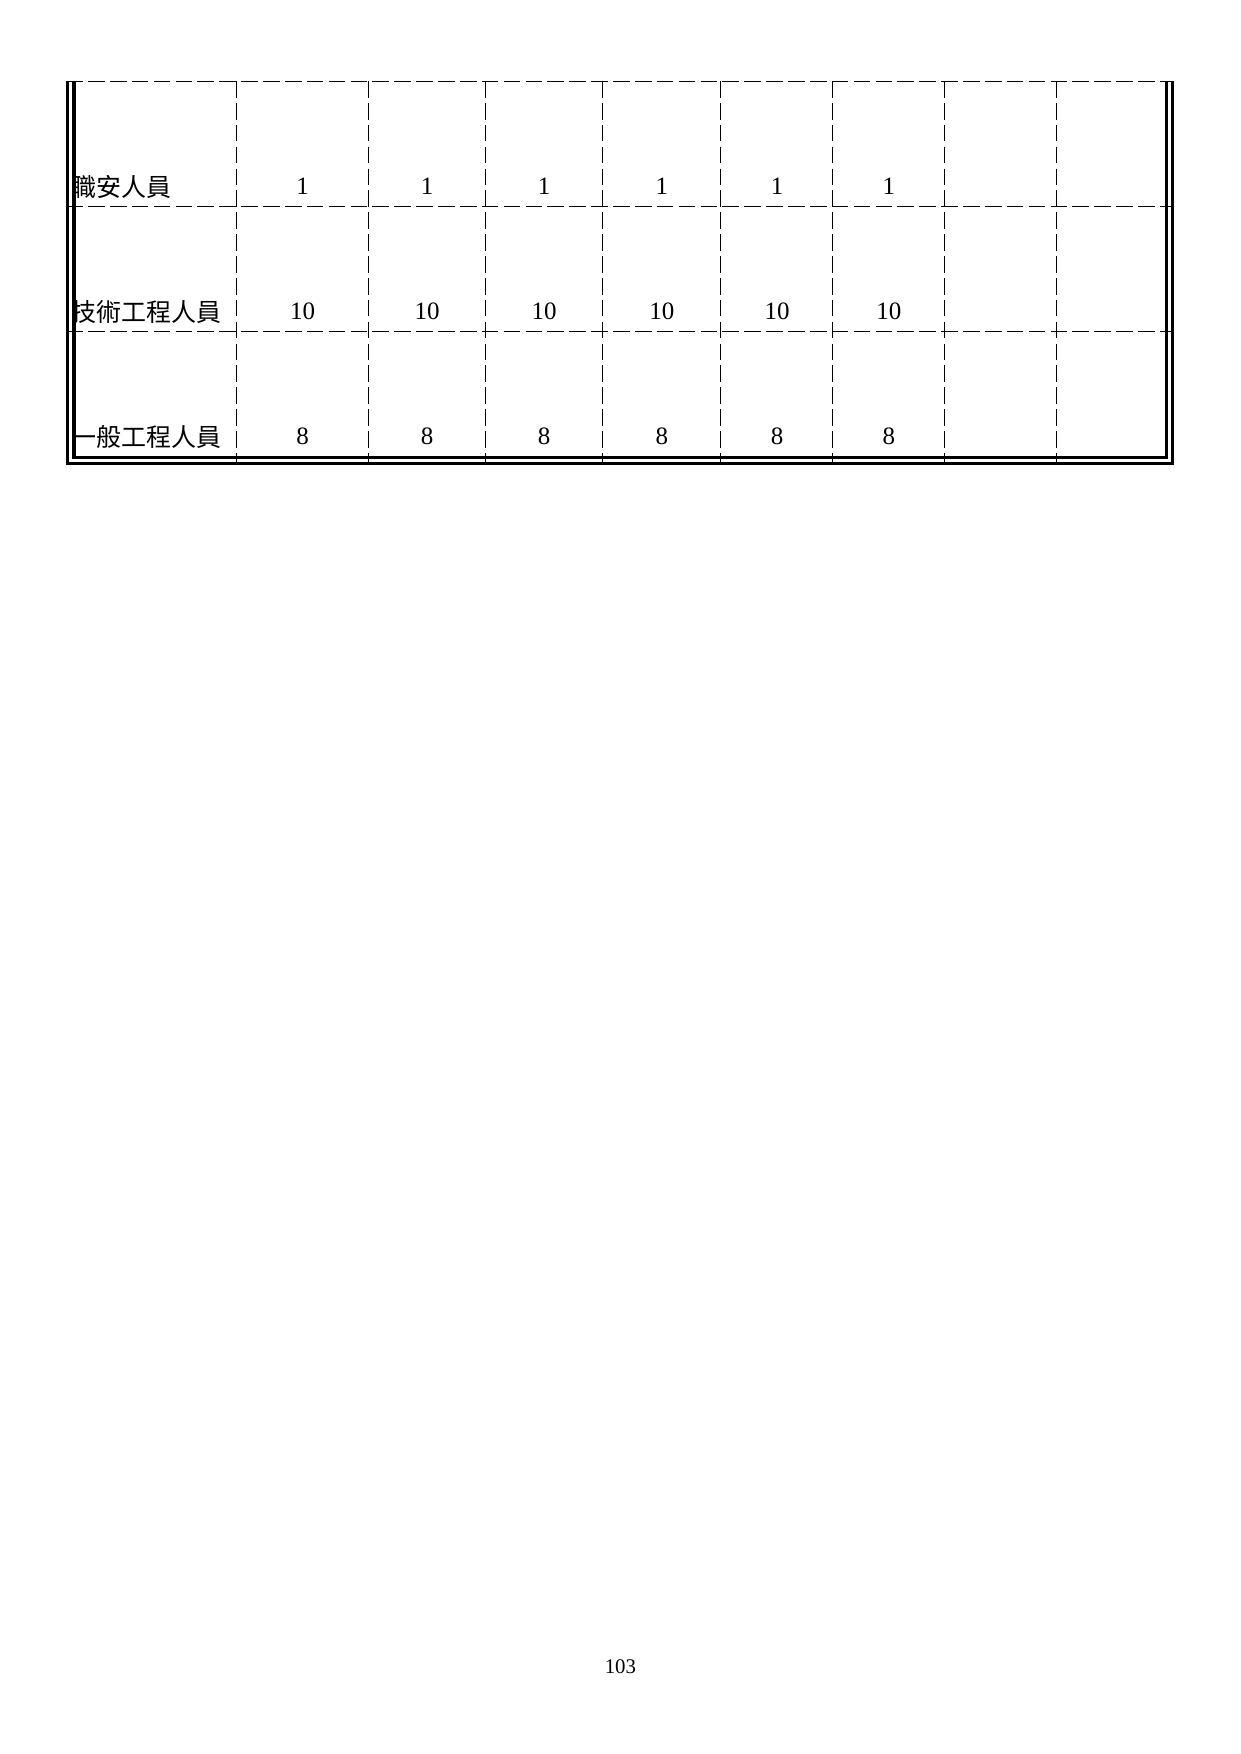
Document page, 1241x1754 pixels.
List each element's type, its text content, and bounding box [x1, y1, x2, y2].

table_cell [1056, 81, 1165, 206]
table_cell [944, 81, 1056, 206]
table_cell 10 [721, 206, 833, 331]
table_cell 1 [833, 81, 944, 206]
table_cell [944, 331, 1056, 456]
table_cell 1 [603, 81, 721, 206]
table_cell 10 [833, 206, 944, 331]
table_cell 一般工程人員 [76, 331, 237, 456]
table_cell 8 [603, 331, 721, 456]
table_cell 10 [603, 206, 721, 331]
table_cell 8 [833, 331, 944, 456]
table_cell [944, 206, 1056, 331]
table_cell 8 [368, 331, 485, 456]
table_cell 10 [368, 206, 485, 331]
table_cell 8 [721, 331, 833, 456]
table_cell 1 [485, 81, 602, 206]
table_cell 1 [721, 81, 833, 206]
table_cell 10 [237, 206, 368, 331]
table_cell 8 [485, 331, 602, 456]
table_cell 1 [368, 81, 485, 206]
table_cell 1 [237, 81, 368, 206]
table_cell 8 [237, 331, 368, 456]
table_cell [1056, 331, 1165, 456]
table_cell 10 [485, 206, 602, 331]
table_cell 技術工程人員 [76, 206, 237, 331]
table_cell 職安人員 [76, 81, 237, 206]
table_cell [1056, 206, 1165, 331]
